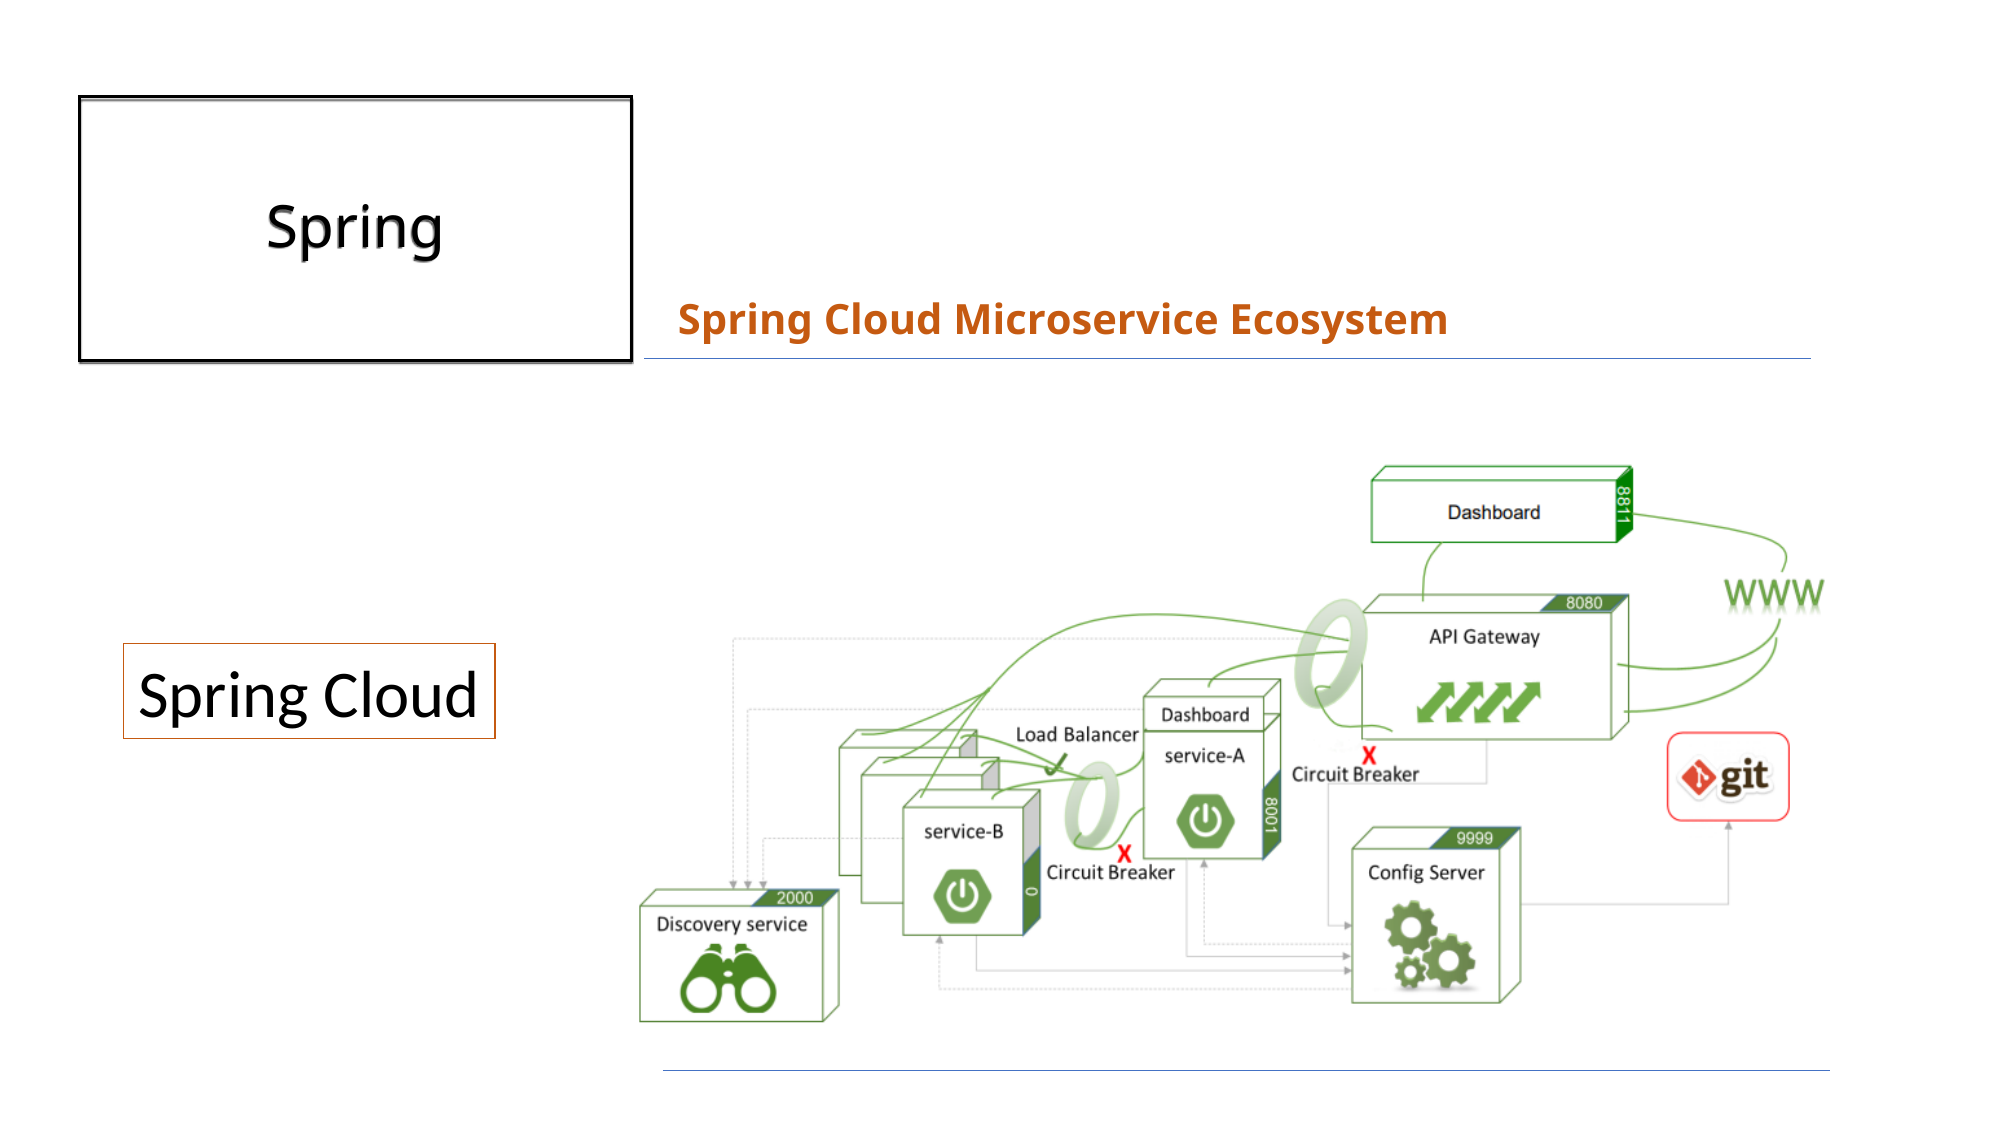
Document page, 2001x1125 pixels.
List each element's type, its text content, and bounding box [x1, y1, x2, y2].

text_box Spring Cloud Microservice Ecosystem [662, 284, 1663, 351]
text_box Spring Cloud [123, 644, 495, 739]
picture [633, 417, 1830, 1029]
title Spring [79, 96, 632, 361]
